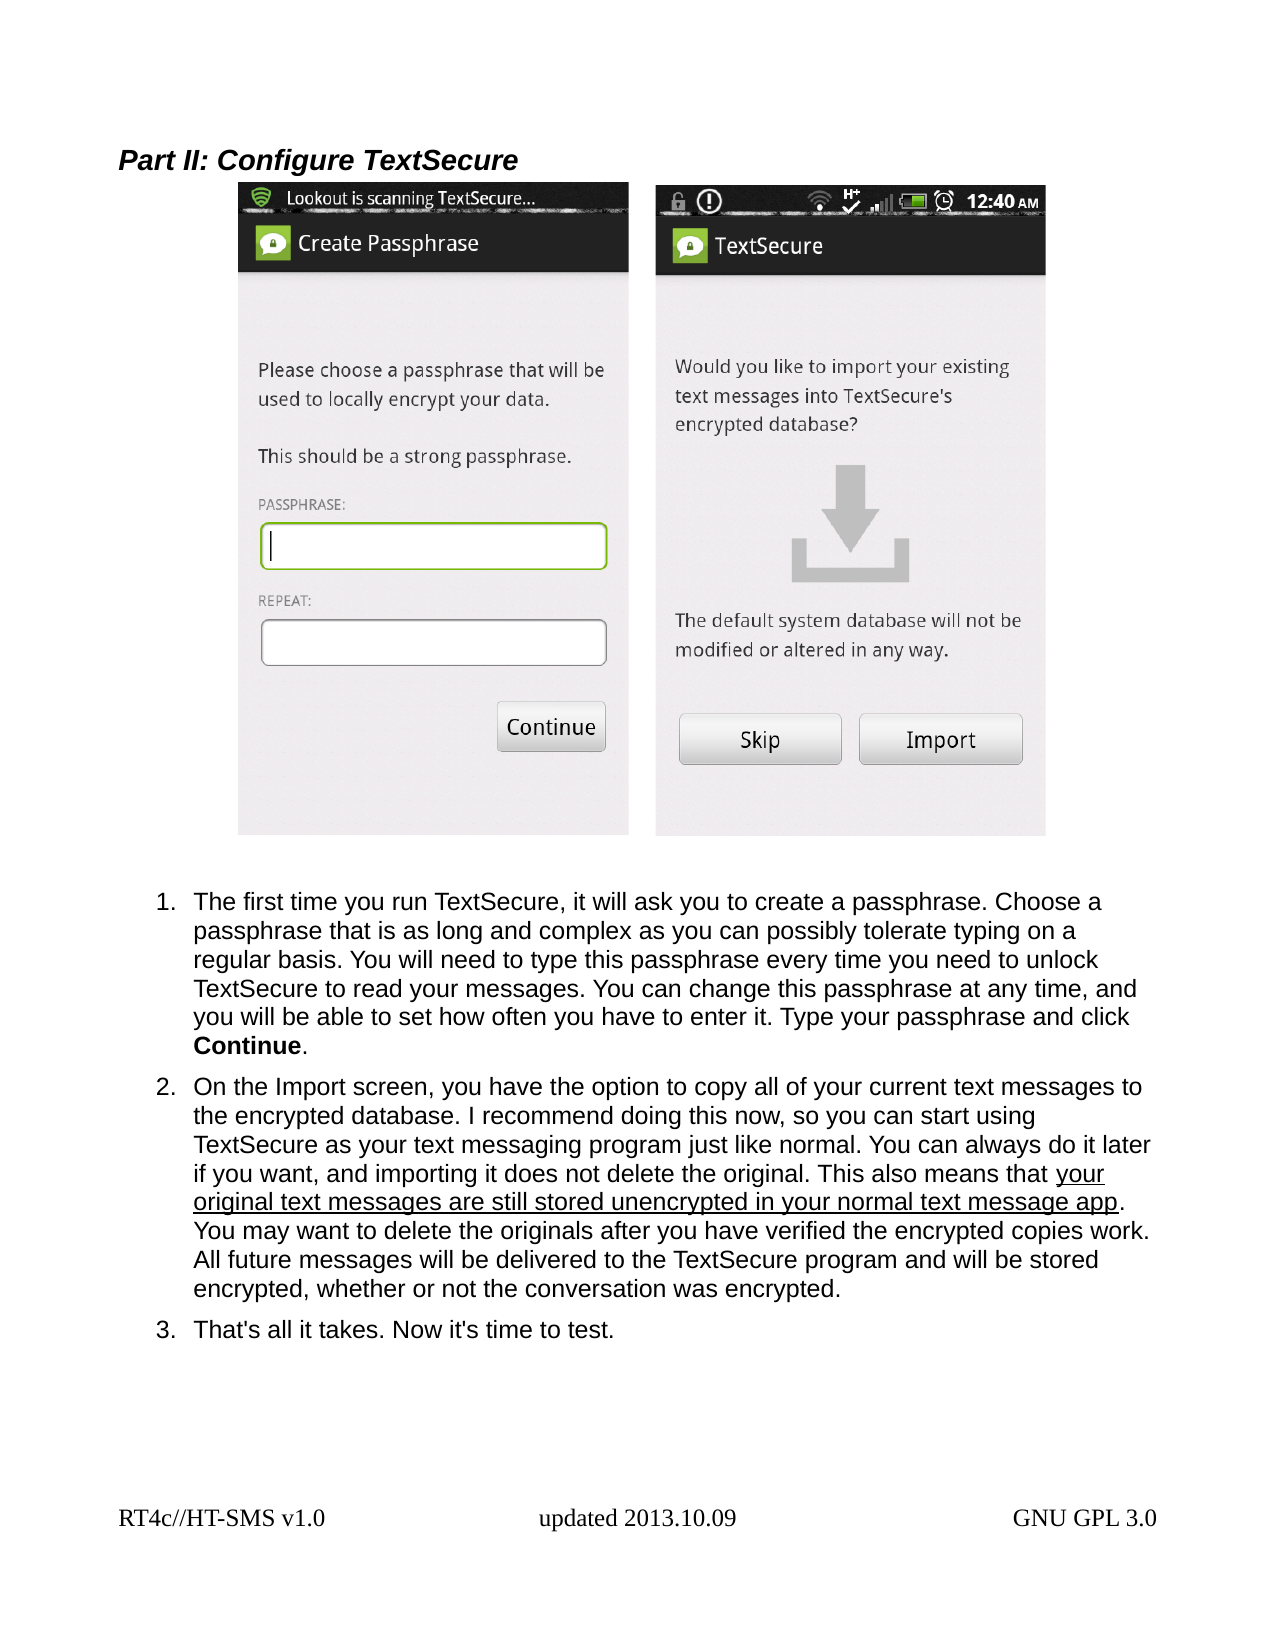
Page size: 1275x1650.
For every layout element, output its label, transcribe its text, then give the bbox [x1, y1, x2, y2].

picture [655, 185, 1046, 836]
list That's all it takes. Now it's time to test. [156, 1315, 1157, 1343]
picture [238, 182, 629, 835]
list The first time you run TextSecure, it will ask you to create a passphrase. Choose a passphrase that is as long and complex as you can possibly tolerate typing on a regular basis. You will need to type this passphrase every time you need to unlock TextSecure to read your messages. You can change this passphrase at any time, and you will be able to set how often you have to enter it. Type your passphrase and click Continue. [156, 887, 1157, 1060]
list On the Import screen, you have the option to copy all of your current text messages to the encrypted database. I recommend doing this now, so you can start using TextSecure as your text messaging program just like normal. You can always do it later if you want, and importing it does not delete the original. This also means that your original text messages are still stored unencrypted in your normal text message app. You may want to delete the originals after you have verified the encrypted copies work. All future messages will be delivered to the TextSecure program and will be stored encrypted, whether or not the conversation was encrypted. [156, 1072, 1157, 1302]
subtitle Part II: Configure TextSecure [118, 143, 1157, 177]
